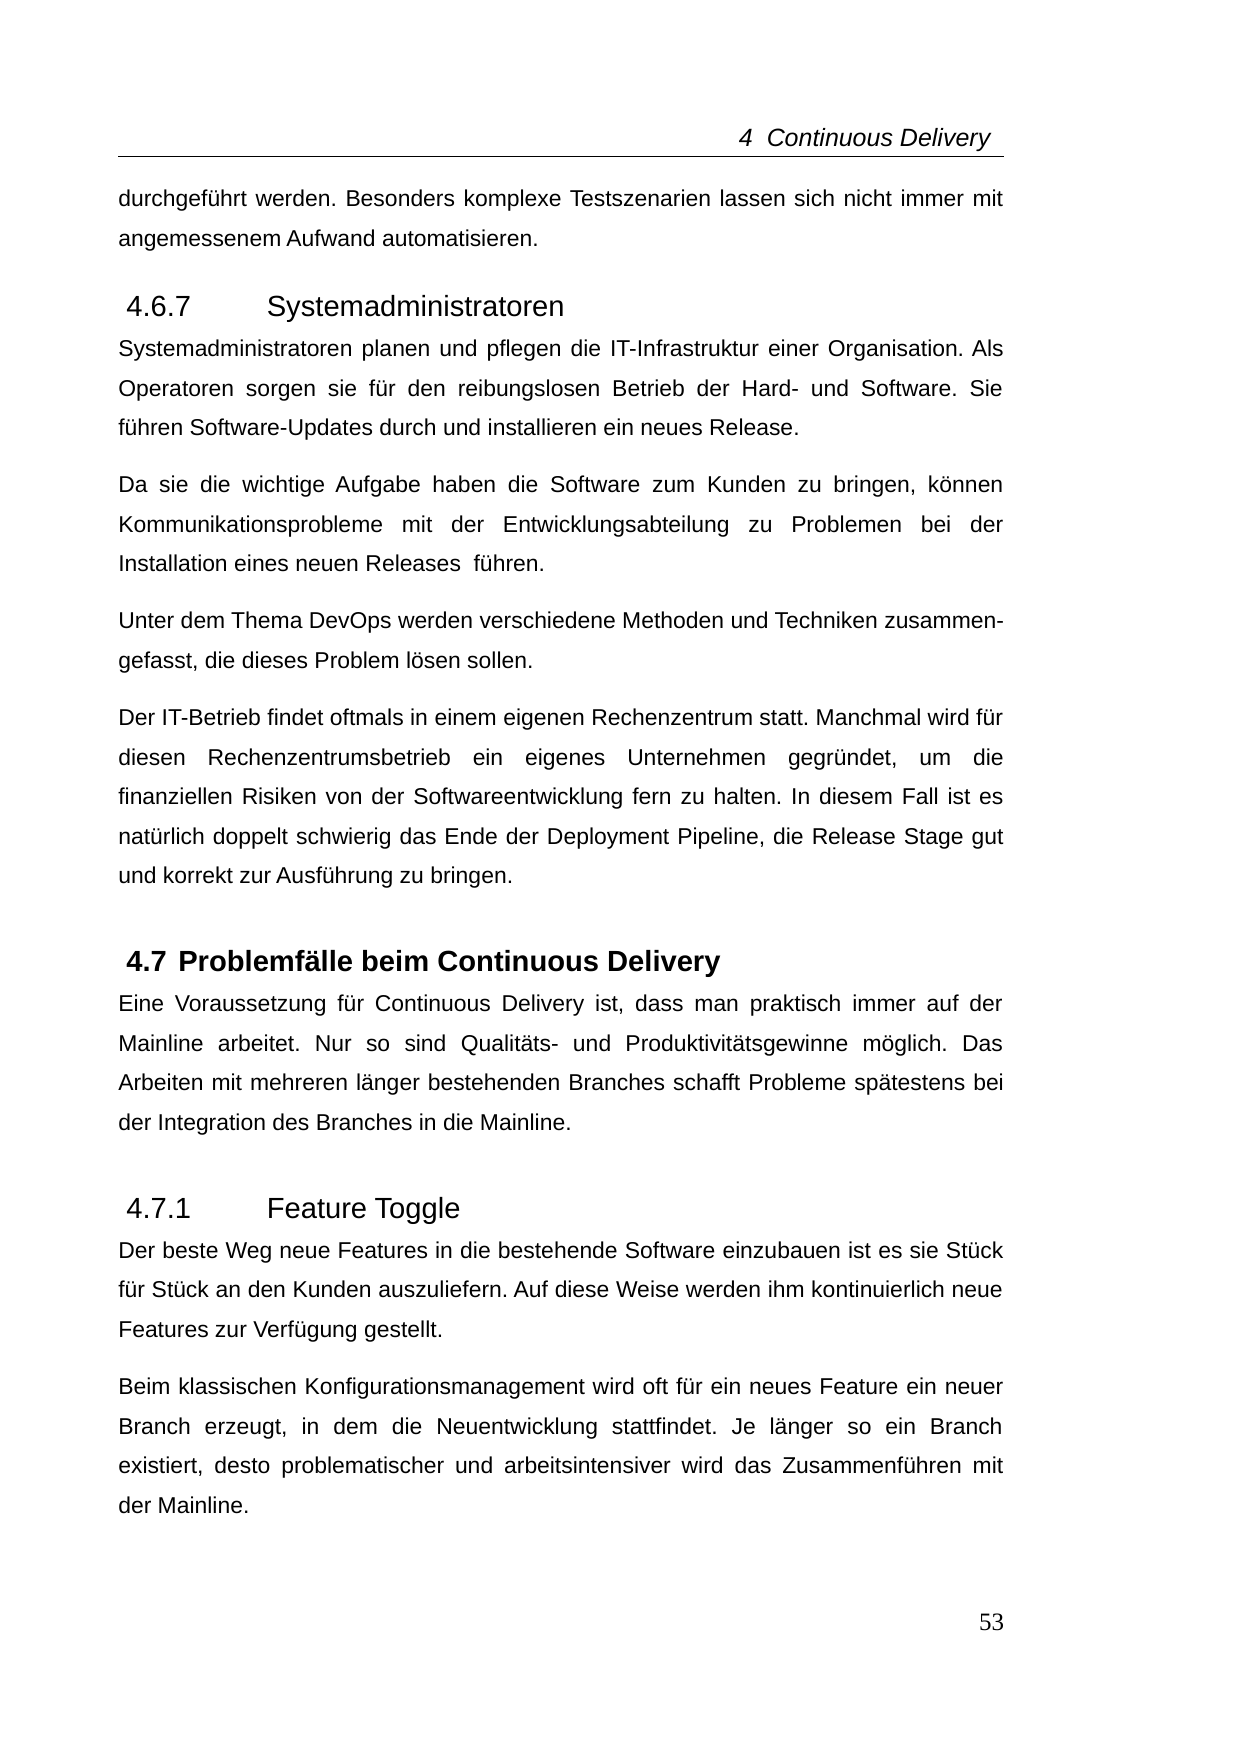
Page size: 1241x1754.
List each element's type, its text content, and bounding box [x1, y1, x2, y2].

text Beim klassischen Konfigurationsmanagement wird oft für ein neues Feature ein neuer Branch erzeugt, in dem die Neuentwicklung stattfindet. Je länger so ein Branch existiert, desto problematischer und arbeitsintensiver wird das Zusammenführen mit der Mainline. [118, 1373, 1004, 1518]
subtitle Problemfälle beim Continuous Delivery [118, 944, 1004, 978]
text Systemadministratoren planen und pflegen die IT-Infrastruktur einer Organisation. Als Operatoren sorgen sie für den reibungslosen Betrieb der Hard- und Software. Sie führen Software-Updates durch und installieren ein neues Release. [118, 335, 1004, 441]
subtitle Systemadministratoren [118, 289, 1004, 323]
text Unter dem Thema DevOps werden verschiedene Methoden und Techniken zusammen-gefasst, die dieses Problem lösen sollen. [118, 607, 1004, 673]
text Der beste Weg neue Features in die bestehende Software einzubauen ist es sie Stück für Stück an den Kunden auszuliefern. Auf diese Weise werden ihm kontinuierlich neue Features zur Verfügung gestellt. [118, 1237, 1004, 1342]
text durchgeführt werden. Besonders komplexe Testszenarien lassen sich nicht immer mit angemessenem Aufwand automatisieren. [118, 185, 1004, 251]
subtitle Feature Toggle [118, 1191, 1004, 1224]
text Der IT-Betrieb findet oftmals in einem eigenen Rechenzentrum statt. Manchmal wird für diesen Rechenzentrumsbetrieb ein eigenes Unternehmen gegründet, um die finanziellen Risiken von der Softwareentwicklung fern zu halten. In diesem Fall ist es natürlich doppelt schwierig das Ende der Deployment Pipeline, die Release Stage gut und korrekt zur Ausführung zu bringen. [118, 704, 1004, 888]
text Da sie die wichtige Aufgabe haben die Software zum Kunden zu bringen, können Kommunikationsprobleme mit der Entwicklungsabteilung zu Problemen bei der Installation eines neuen Releases führen. [118, 471, 1004, 577]
text Eine Voraussetzung für Continuous Delivery ist, dass man praktisch immer auf der Mainline arbeitet. Nur so sind Qualitäts- und Produktivitätsgewinne möglich. Das Arbeiten mit mehreren länger bestehenden Branches schafft Probleme spätestens bei der Integration des Branches in die Mainline. [118, 990, 1004, 1135]
